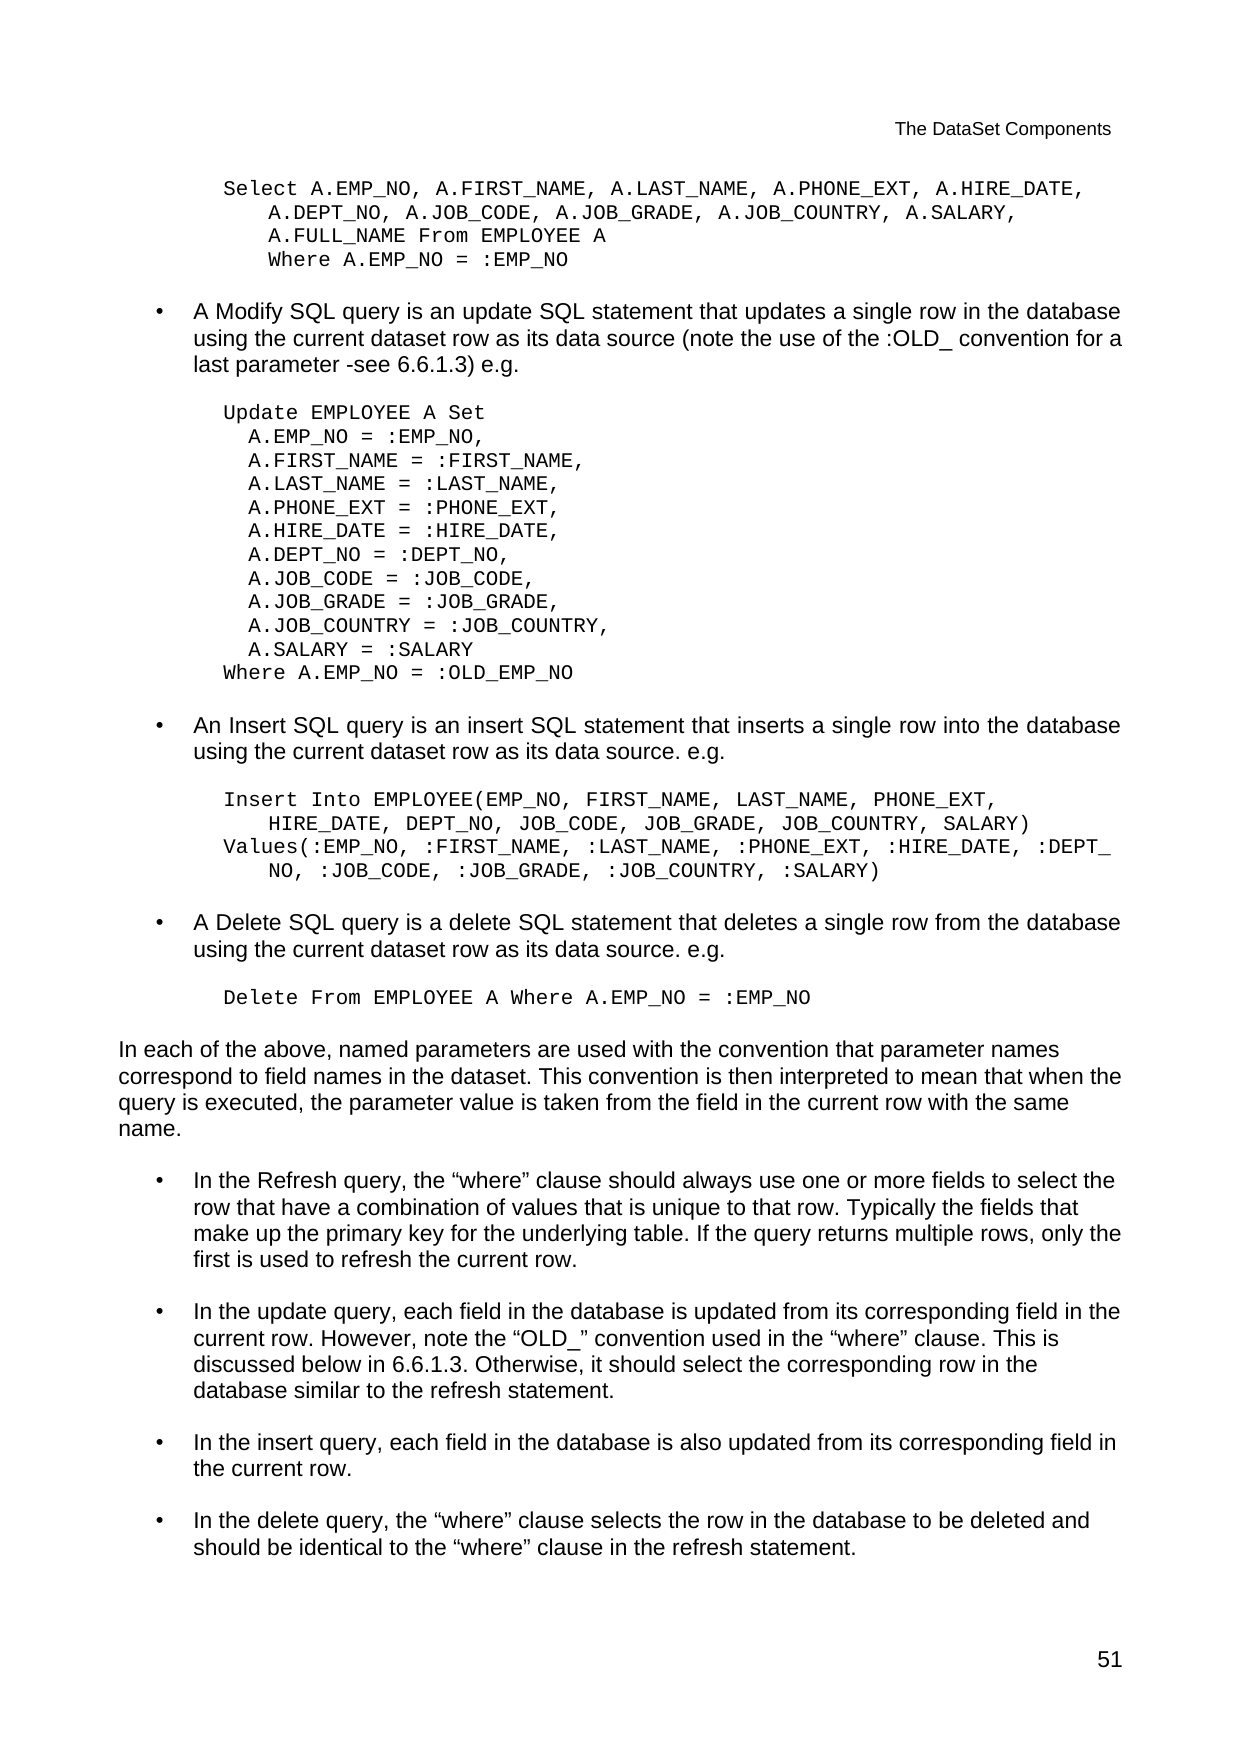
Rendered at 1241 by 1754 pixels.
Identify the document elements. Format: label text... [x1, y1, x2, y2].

text A.DEPT_NO = :DEPT_NO, [223, 544, 1122, 568]
text A.JOB_CODE = :JOB_CODE, [223, 568, 1122, 591]
text A.JOB_GRADE = :JOB_GRADE, [223, 591, 1122, 615]
list In the delete query, the “where” clause selects the row in the database to be deleted and should be identical to the “where” clause in the refresh statement. [156, 1507, 1122, 1560]
text Insert Into EMPLOYEE(EMP_NO, FIRST_NAME, LAST_NAME, PHONE_EXT, HIRE_DATE, DEPT_NO, JOB_CODE, JOB_GRADE, JOB_COUNTRY, SALARY) [223, 789, 1122, 837]
list An Insert SQL query is an insert SQL statement that inserts a single row into the database using the current dataset row as its data source. e.g. [156, 712, 1122, 764]
text Update EMPLOYEE A Set [223, 402, 1122, 426]
list A Delete SQL query is a delete SQL statement that deletes a single row from the database using the current dataset row as its data source. e.g. [156, 909, 1122, 962]
text Select A.EMP_NO, A.FIRST_NAME, A.LAST_NAME, A.PHONE_EXT, A.HIRE_DATE, A.DEPT_NO, A.JOB_CODE, A.JOB_GRADE, A.JOB_COUNTRY, A.SALARY, A.FULL_NAME From EMPLOYEE A Where A.EMP_NO = :EMP_NO [223, 178, 1122, 273]
text Delete From EMPLOYEE A Where A.EMP_NO = :EMP_NO [223, 987, 1122, 1011]
text A.JOB_COUNTRY = :JOB_COUNTRY, [223, 615, 1122, 639]
text A.HIRE_DATE = :HIRE_DATE, [223, 521, 1122, 544]
text In each of the above, named parameters are used with the convention that parameter names correspond to field names in the dataset. This convention is then interpreted to mean that when the query is executed, the parameter value is taken from the field in the current row with the same name. [118, 1036, 1122, 1142]
list In the Refresh query, the “where” clause should always use one or more fields to select the row that have a combination of values that is unique to that row. Typically the fields that make up the primary key for the underlying table. If the query returns multiple rows, only the first is used to refresh the current row. [156, 1167, 1122, 1273]
text A.SALARY = :SALARY [223, 639, 1122, 662]
list In the update query, each field in the database is updated from its corresponding field in the current row. However, note the “OLD_” convention used in the “where” clause. This is discussed below in 6.6.1.3. Otherwise, it should select the corresponding row in the database similar to the refresh statement. [156, 1298, 1122, 1403]
text A.FIRST_NAME = :FIRST_NAME, [223, 449, 1122, 473]
list In the insert query, each field in the database is also updated from its corresponding field in the current row. [156, 1429, 1122, 1482]
text Values(:EMP_NO, :FIRST_NAME, :LAST_NAME, :PHONE_EXT, :HIRE_DATE, :DEPT_NO, :JOB_CODE, :JOB_GRADE, :JOB_COUNTRY, :SALARY) [223, 837, 1122, 884]
text A.PHONE_EXT = :PHONE_EXT, [223, 497, 1122, 521]
text A.EMP_NO = :EMP_NO, [223, 426, 1122, 449]
list A Modify SQL query is an update SQL statement that updates a single row in the database using the current dataset row as its data source (note the use of the :OLD_ convention for a last parameter -see 6.6.1.3) e.g. [156, 298, 1122, 377]
text A.LAST_NAME = :LAST_NAME, [223, 473, 1122, 497]
text Where A.EMP_NO = :OLD_EMP_NO [223, 662, 1122, 686]
